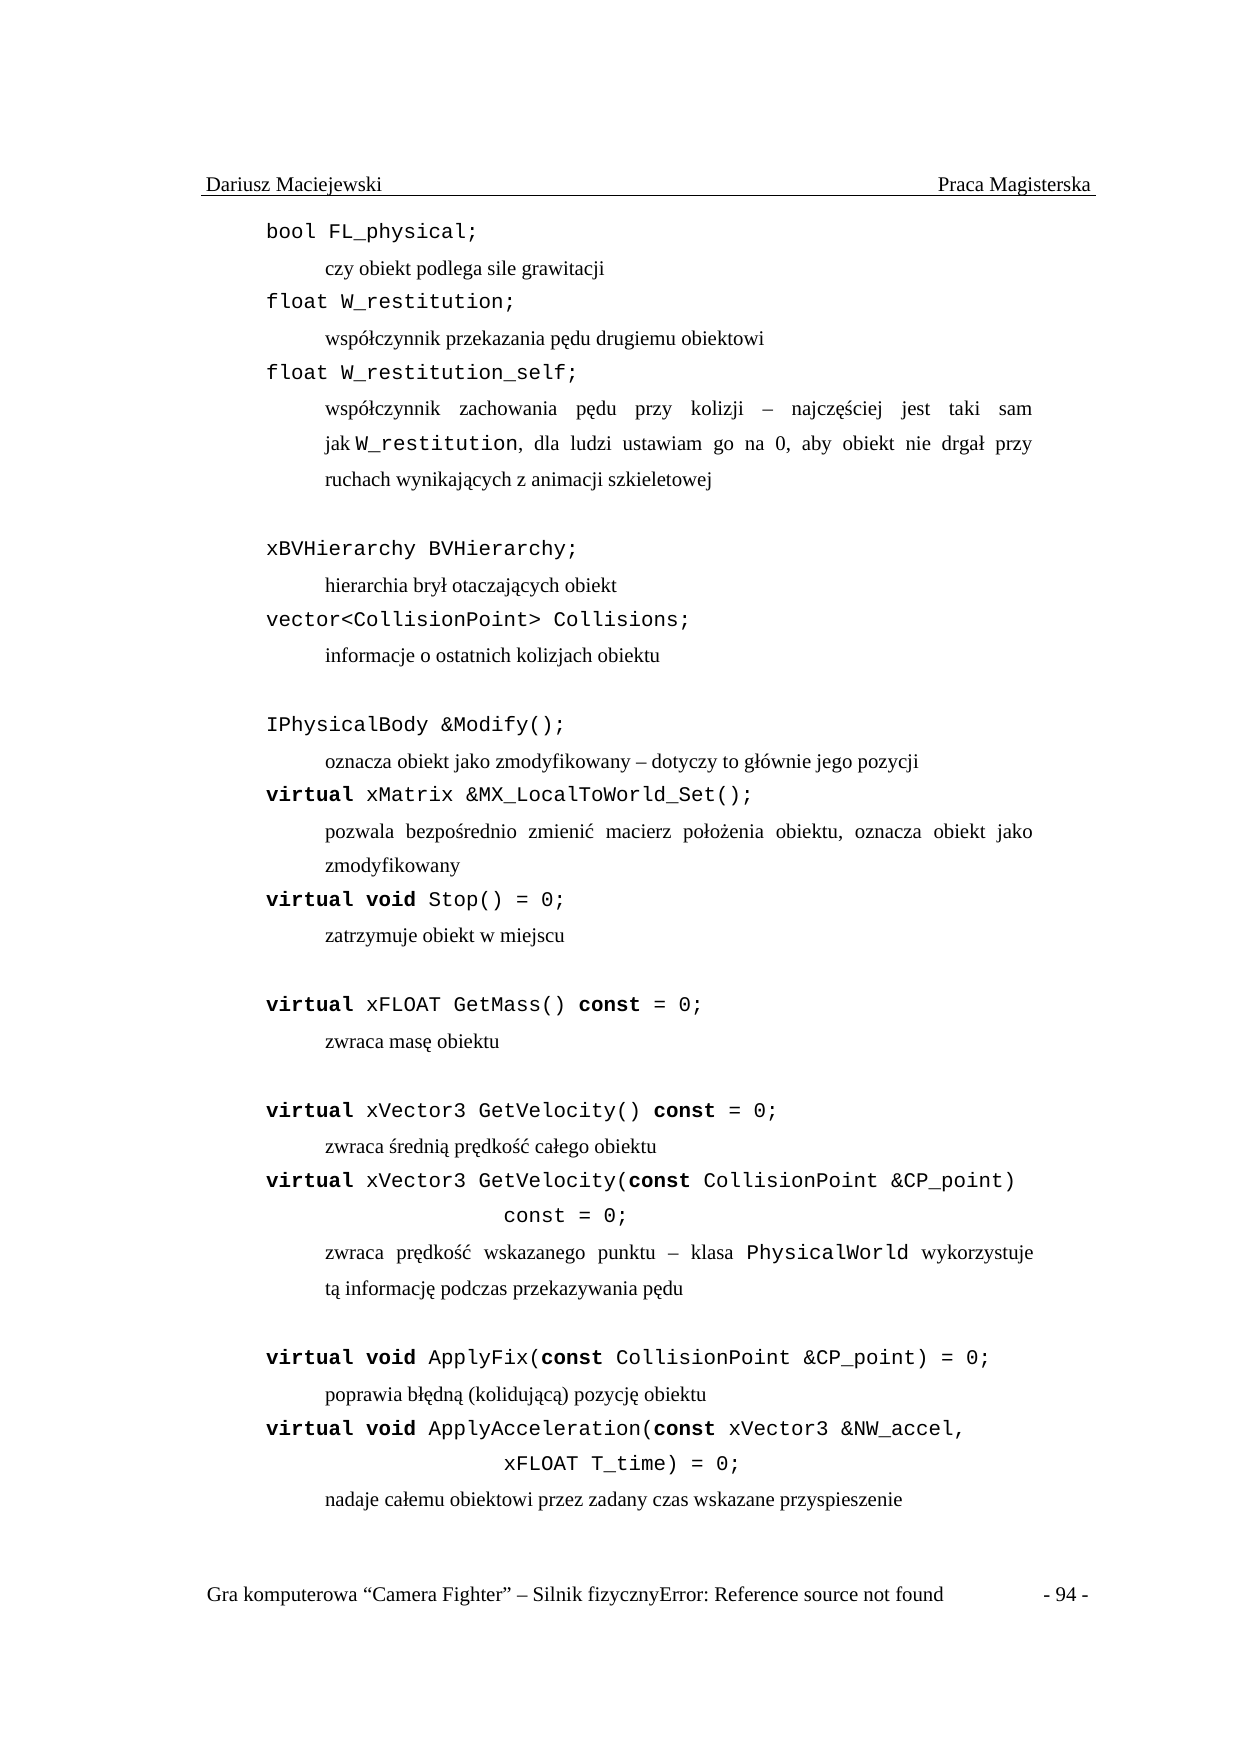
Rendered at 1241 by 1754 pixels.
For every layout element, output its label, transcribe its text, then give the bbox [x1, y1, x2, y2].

text virtual xVector3 GetVelocity() const = 0; [266, 1100, 1033, 1124]
text współczynnik zachowania pędu przy kolizji – najczęściej jest taki sam jak W_restitution, dla ludzi ustawiam go na 0, aby obiekt nie drgał przy ruchach wynikających z animacji szkieletowej [325, 397, 1033, 491]
text IPhysicalBody &Modify(); [266, 714, 1033, 738]
text virtual xMatrix &MX_LocalToWorld_Set(); [266, 784, 1033, 808]
text virtual xVector3 GetVelocity(const CollisionPoint &CP_point) const = 0; [266, 1170, 1033, 1229]
text informacje o ostatnich kolizjach obiektu [325, 644, 1033, 667]
text czy obiekt podlega sile grawitacji [325, 257, 1033, 280]
text float W_restitution; [266, 292, 1033, 315]
text vector<CollisionPoint> Collisions; [266, 608, 1033, 632]
text zatrzymuje obiekt w miejscu [325, 924, 1033, 947]
text zwraca średnią prędkość całego obiektu [325, 1135, 1033, 1158]
text zwraca prędkość wskazanego punktu – klasa PhysicalWorld wykorzystuje tą informację podczas przekazywania pędu [325, 1241, 1033, 1300]
text pozwala bezpośrednio zmienić macierz położenia obiektu, oznacza obiekt jako zmodyfikowany [325, 819, 1033, 877]
text nadaje całemu obiektowi przez zadany czas wskazane przyspieszenie [325, 1488, 1033, 1511]
text bool FL_physical; [266, 221, 1033, 245]
text poprawia błędną (kolidującą) pozycję obiektu [325, 1383, 1033, 1406]
text virtual void Stop() = 0; [266, 889, 1033, 913]
text float W_restitution_self; [266, 362, 1033, 385]
text xBVHierarchy BVHierarchy; [266, 538, 1033, 562]
text oznacza obiekt jako zmodyfikowany – dotyczy to głównie jego pozycji [325, 749, 1033, 773]
text współczynnik przekazania pędu drugiemu obiektowi [325, 327, 1033, 350]
text zwraca masę obiektu [325, 1030, 1033, 1053]
text hierarchia brył otaczających obiekt [325, 574, 1033, 597]
text virtual void ApplyAcceleration(const xVector3 &NW_accel, xFLOAT T_time) = 0; [266, 1417, 1033, 1477]
text virtual xFLOAT GetMass() const = 0; [266, 994, 1033, 1018]
text virtual void ApplyFix(const CollisionPoint &CP_point) = 0; [266, 1347, 1033, 1371]
